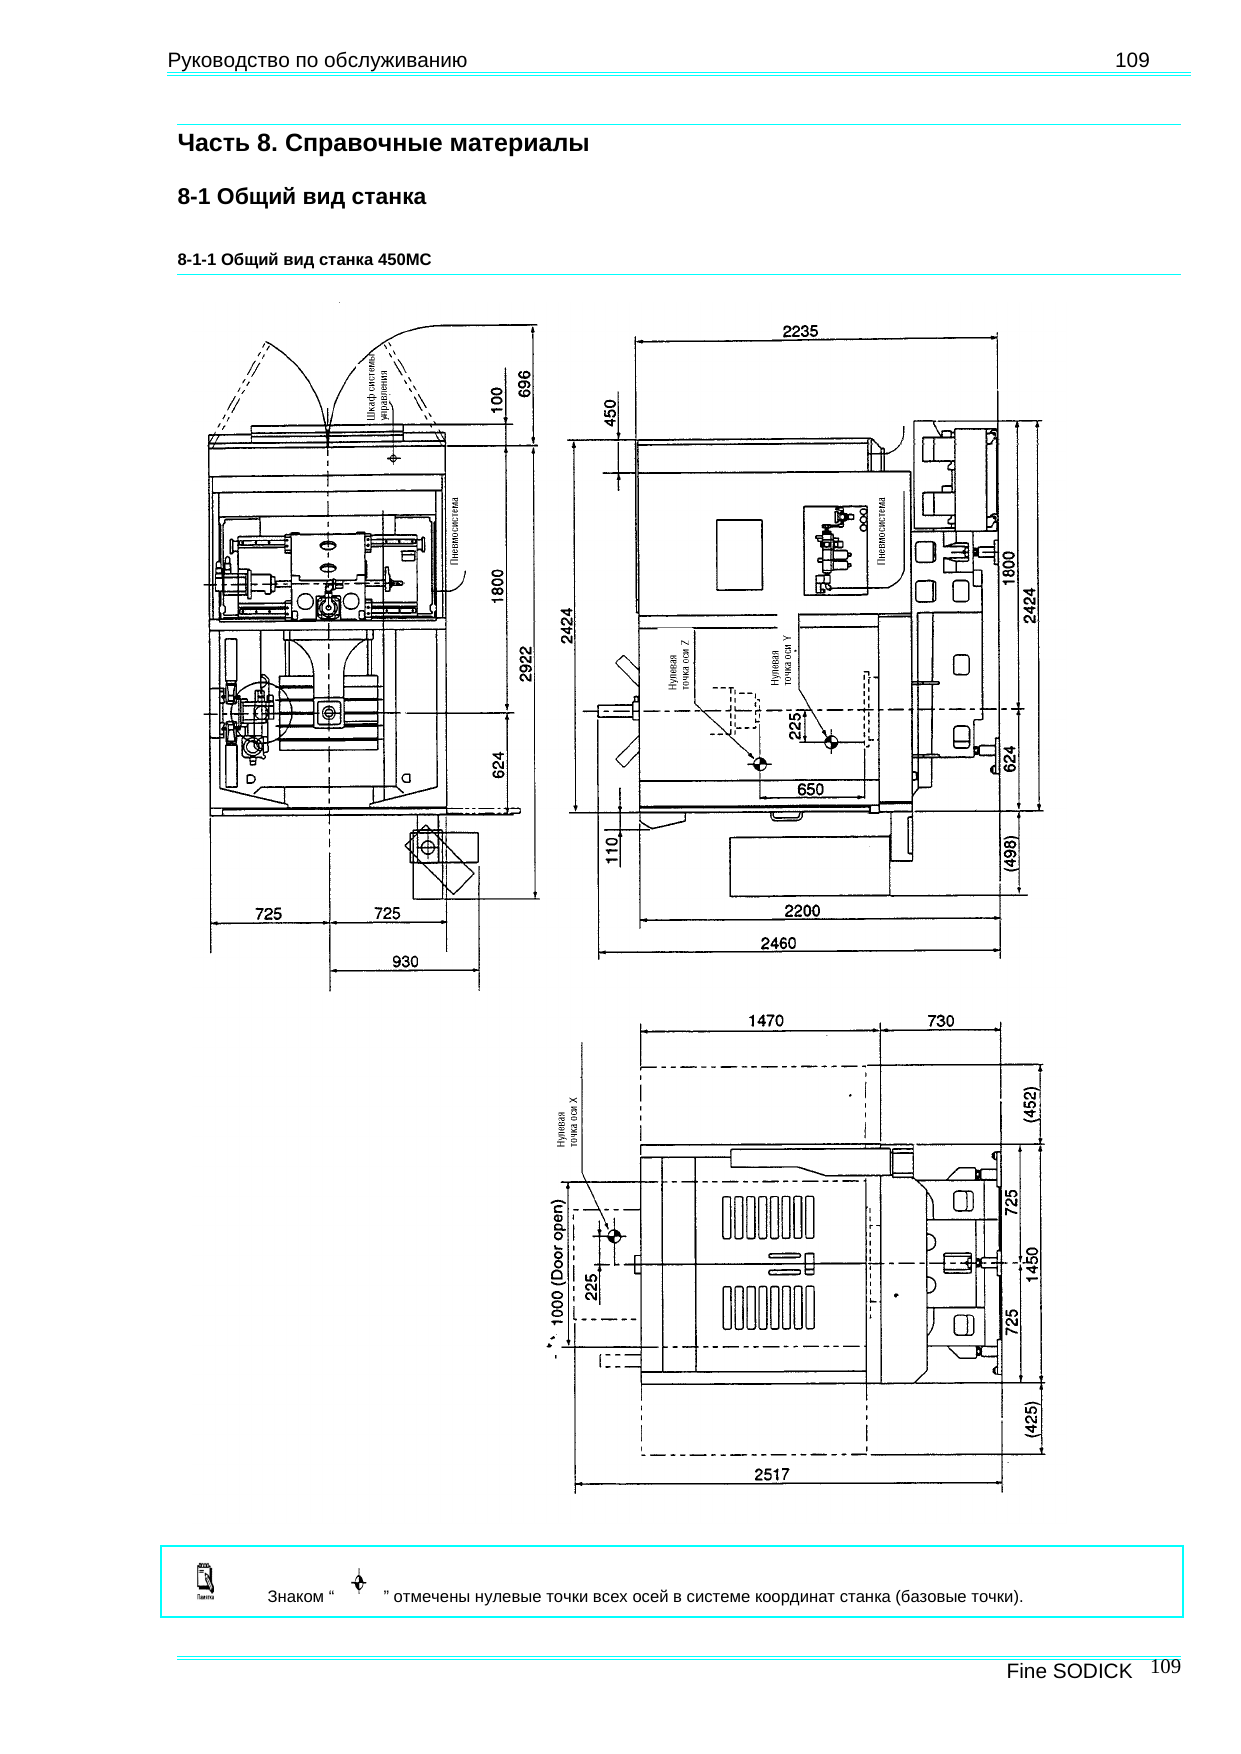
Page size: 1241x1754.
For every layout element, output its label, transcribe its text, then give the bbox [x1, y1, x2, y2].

text 8-1 Общий вид станка [177, 180, 1181, 209]
text 8-1-1 Общий вид станка 450МС [177, 237, 1181, 274]
picture [192, 302, 1067, 1524]
picture [350, 1568, 367, 1594]
table_cell Знаком “” отмечены нулевые точки всех осей в системе координат станка (базовые точки). [250, 1547, 1182, 1616]
picture [196, 1562, 214, 1601]
table_header [164, 281, 1183, 1545]
text Часть 8. Справочные материалы [177, 125, 1181, 158]
table_cell [162, 1547, 250, 1616]
